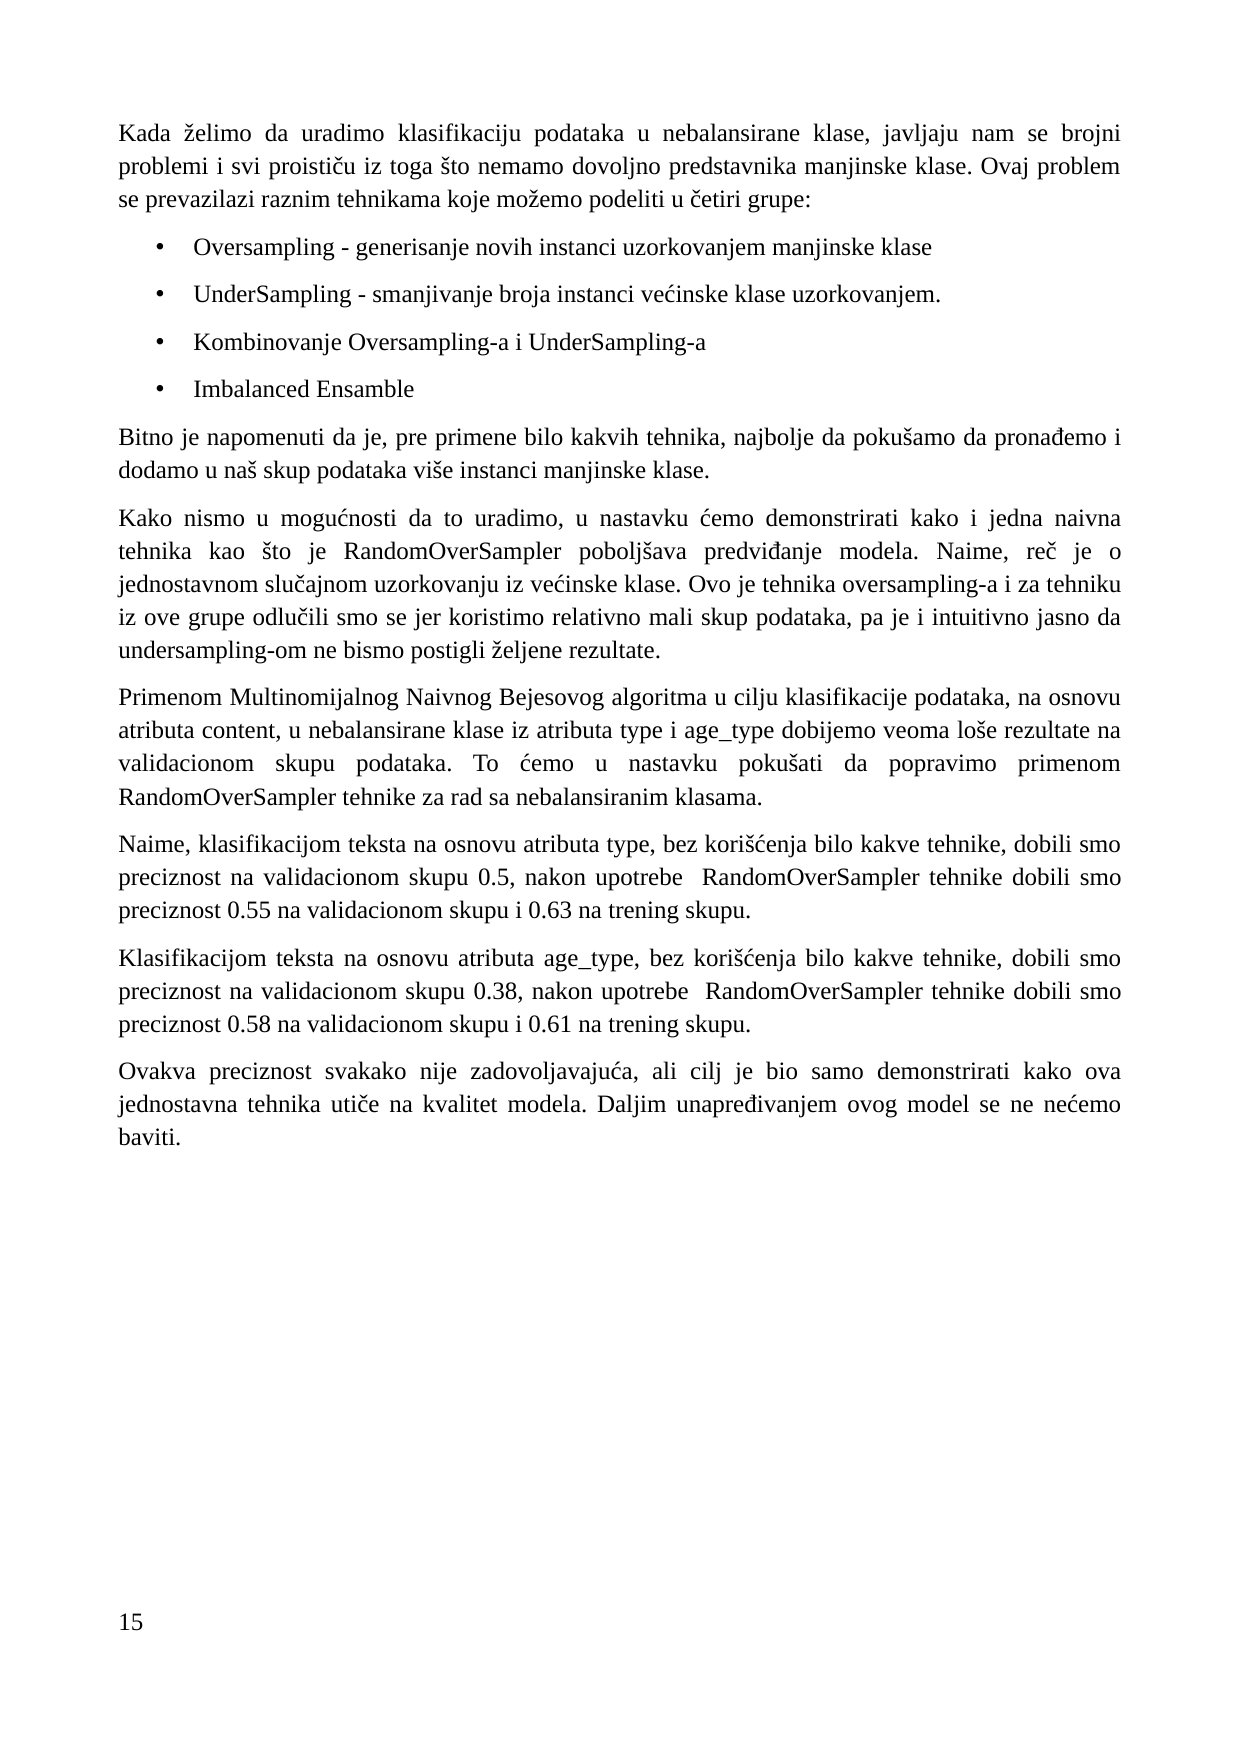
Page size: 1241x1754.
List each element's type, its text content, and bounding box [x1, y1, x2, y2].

list Oversampling - generisanje novih instanci uzorkovanjem manjinske klase [156, 232, 1122, 261]
text Klasifikacijom teksta na osnovu atributa age_type, bez korišćenja bilo kakve tehnike, dobili smo preciznost na validacionom skupu 0.38, nakon upotrebe RandomOverSampler tehnike dobili smo preciznost 0.58 na validacionom skupu i 0.61 na trening skupu. [118, 943, 1122, 1038]
text Bitno je napomenuti da je, pre primene bilo kakvih tehnika, najbolje da pokušamo da pronađemo i dodamo u naš skup podataka više instanci manjinske klase. [118, 422, 1122, 484]
list Kombinovanje Oversampling-a i UnderSampling-a [156, 327, 1122, 356]
text Kada želimo da uradimo klasifikaciju podataka u nebalansirane klase, javljaju nam se brojni problemi i svi proističu iz toga što nemamo dovoljno predstavnika manjinske klase. Ovaj problem se prevazilazi raznim tehnikama koje možemo podeliti u četiri grupe: [118, 118, 1122, 213]
text Ovakva preciznost svakako nije zadovoljavajuća, ali cilj je bio samo demonstrirati kako ova jednostavna tehnika utiče na kvalitet modela. Daljim unapređivanjem ovog model se ne nećemo baviti. [118, 1056, 1122, 1151]
text Naime, klasifikacijom teksta na osnovu atributa type, bez korišćenja bilo kakve tehnike, dobili smo preciznost na validacionom skupu 0.5, nakon upotrebe RandomOverSampler tehnike dobili smo preciznost 0.55 na validacionom skupu i 0.63 na trening skupu. [118, 829, 1122, 924]
list UnderSampling - smanjivanje broja instanci većinske klase uzorkovanjem. [156, 279, 1122, 308]
text Primenom Multinomijalnog Naivnog Bejesovog algoritma u cilju klasifikacije podataka, na osnovu atributa content, u nebalansirane klase iz atributa type i age_type dobijemo veoma loše rezultate na validacionom skupu podataka. To ćemo u nastavku pokušati da popravimo primenom RandomOverSampler tehnike za rad sa nebalansiranim klasama. [118, 682, 1122, 810]
list Imbalanced Ensamble [156, 374, 1122, 403]
text Kako nismo u mogućnosti da to uradimo, u nastavku ćemo demonstrirati kako i jedna naivna tehnika kao što je RandomOverSampler poboljšava predviđanje modela. Naime, reč je o jednostavnom slučajnom uzorkovanju iz većinske klase. Ovo je tehnika oversampling-a i za tehniku iz ove grupe odlučili smo se jer koristimo relativno mali skup podataka, pa je i intuitivno jasno da undersampling-om ne bismo postigli željene rezultate. [118, 503, 1122, 664]
